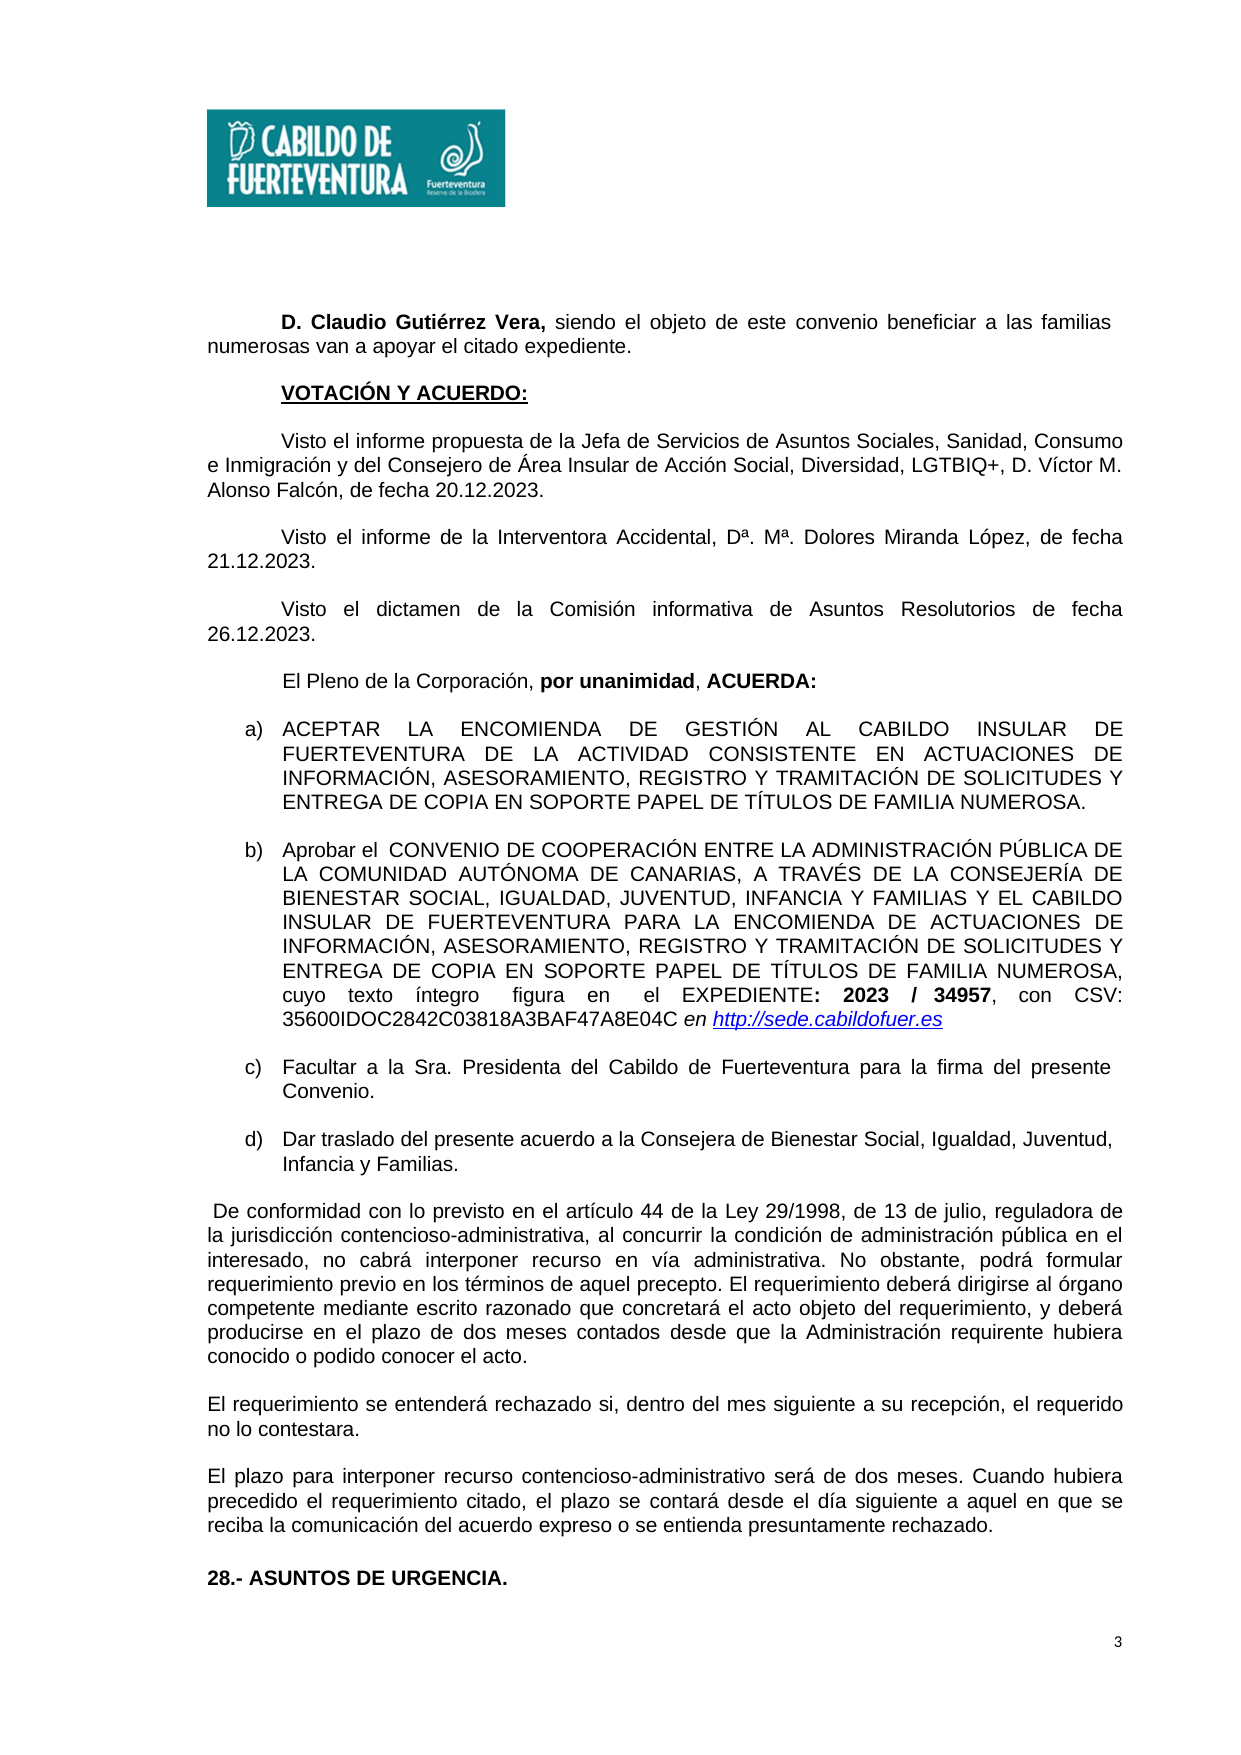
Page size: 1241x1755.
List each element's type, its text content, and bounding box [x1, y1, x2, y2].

text Visto el informe propuesta de la Jefa de Servicios de Asuntos Sociales, Sanidad, Consumo e Inmigración y del Consejero de Área Insular de Acción Social, Diversidad, LGTBIQ+, D. Víctor M. Alonso Falcón, de fecha 20.12.2023. [207, 429, 1123, 501]
subtitle VOTACIÓN Y ACUERDO: [281, 381, 1134, 405]
text El requerimiento se entenderá rechazado si, dentro del mes siguiente a su recepción, el requerido no lo contestara. [207, 1392, 1123, 1440]
text De conformidad con lo previsto en el artículo 44 de la Ley 29/1998, de 13 de julio, reguladora de la jurisdicción contencioso-administrativa, al concurrir la condición de administración pública en el interesado, no cabrá interponer recurso en vía administrativa. No obstante, podrá formular requerimiento previo en los términos de aquel precepto. El requerimiento deberá dirigirse al órgano competente mediante escrito razonado que concretará el acto objeto del requerimiento, y deberá producirse en el plazo de dos meses contados desde que la Administración requirente hubiera conocido o podido conocer el acto. [207, 1199, 1123, 1368]
text 28.- ASUNTOS DE URGENCIA. [207, 1566, 1134, 1590]
text Visto el dictamen de la Comisión informativa de Asuntos Resolutorios de fecha 26.12.2023. [207, 597, 1123, 645]
list Aprobar el CONVENIO DE COOPERACIÓN ENTRE LA ADMINISTRACIÓN PÚBLICA DE LA COMUNIDAD AUTÓNOMA DE CANARIAS, A TRAVÉS DE LA CONSEJERÍA DE BIENESTAR SOCIAL, IGUALDAD, JUVENTUD, INFANCIA Y FAMILIAS Y EL CABILDO INSULAR DE FUERTEVENTURA PARA LA ENCOMIENDA DE ACTUACIONES DE INFORMACIÓN, ASESORAMIENTO, REGISTRO Y TRAMITACIÓN DE SOLICITUDES Y ENTREGA DE COPIA EN SOPORTE PAPEL DE TÍTULOS DE FAMILIA NUMEROSA, cuyo texto íntegro figura en el EXPEDIENTE: 2023 / 34957, con CSV: 35600IDOC2842C03818A3BAF47A8E04C en http://sede.cabildofuer.es [244, 838, 1123, 1031]
list Dar traslado del presente acuerdo a la Consejera de Bienestar Social, Igualdad, Juventud, Infancia y Familias. [244, 1127, 1122, 1175]
text Visto el informe de la Interventora Accidental, Dª. Mª. Dolores Miranda López, de fecha 21.12.2023. [207, 525, 1123, 573]
text El Pleno de la Corporación, por unanimidad, ACUERDA: [282, 669, 1134, 693]
text D. Claudio Gutiérrez Vera, siendo el objeto de este convenio beneficiar a las familias numerosas van a apoyar el citado expediente. [207, 309, 1122, 358]
list Facultar a la Sra. Presidenta del Cabildo de Fuerteventura para la firma del presente Convenio. [244, 1055, 1122, 1103]
list ACEPTAR LA ENCOMIENDA DE GESTIÓN AL CABILDO INSULAR DE FUERTEVENTURA DE LA ACTIVIDAD CONSISTENTE EN ACTUACIONES DE INFORMACIÓN, ASESORAMIENTO, REGISTRO Y TRAMITACIÓN DE SOLICITUDES Y ENTREGA DE COPIA EN SOPORTE PAPEL DE TÍTULOS DE FAMILIA NUMEROSA. [244, 717, 1123, 814]
text El plazo para interponer recurso contencioso-administrativo será de dos meses. Cuando hubiera precedido el requerimiento citado, el plazo se contará desde el día siguiente a aquel en que se reciba la comunicación del acuerdo expreso o se entienda presuntamente rechazado. [207, 1464, 1123, 1537]
